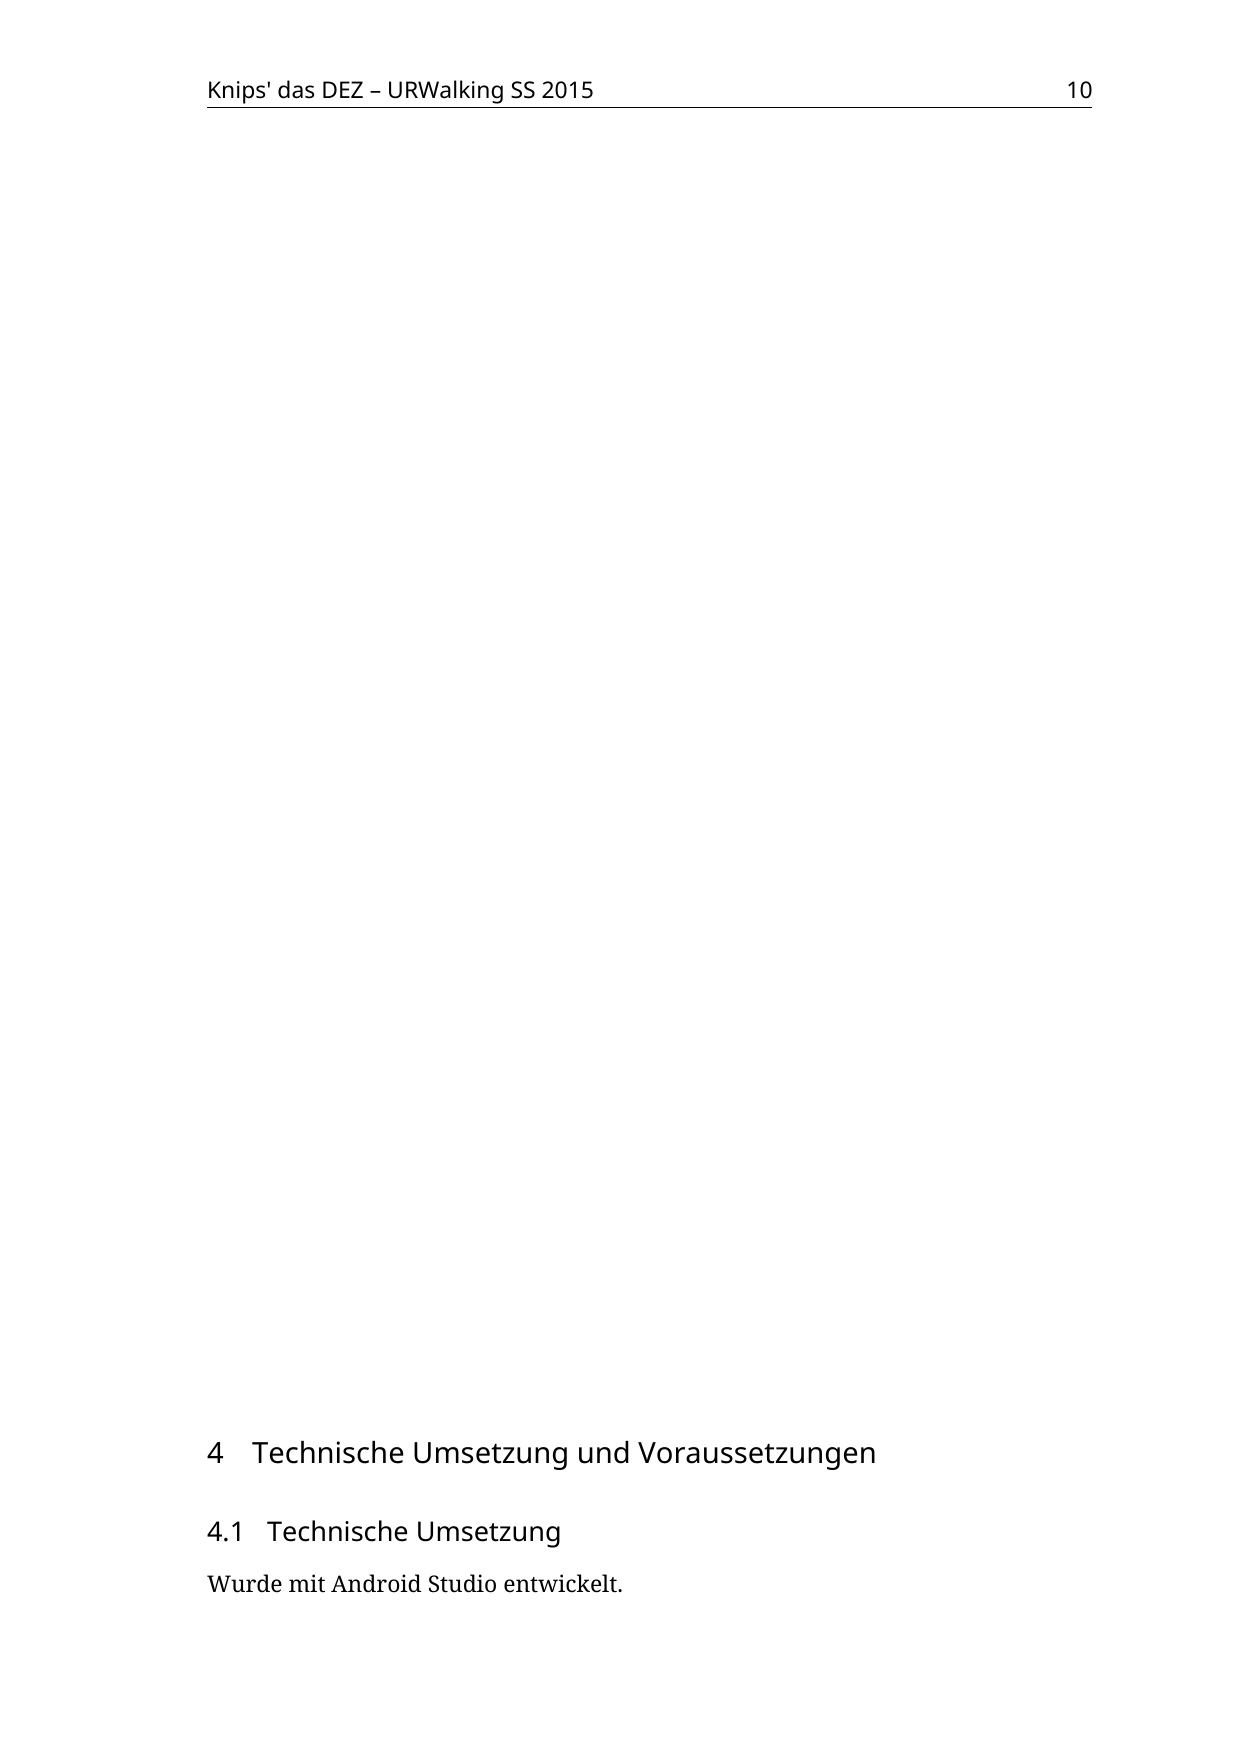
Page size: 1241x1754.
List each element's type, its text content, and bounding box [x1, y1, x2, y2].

subtitle Technische Umsetzung und Voraussetzungen [207, 1432, 1092, 1472]
subtitle Technische Umsetzung [207, 1512, 1092, 1549]
text Wurde mit Android Studio entwickelt. [207, 1568, 1092, 1599]
